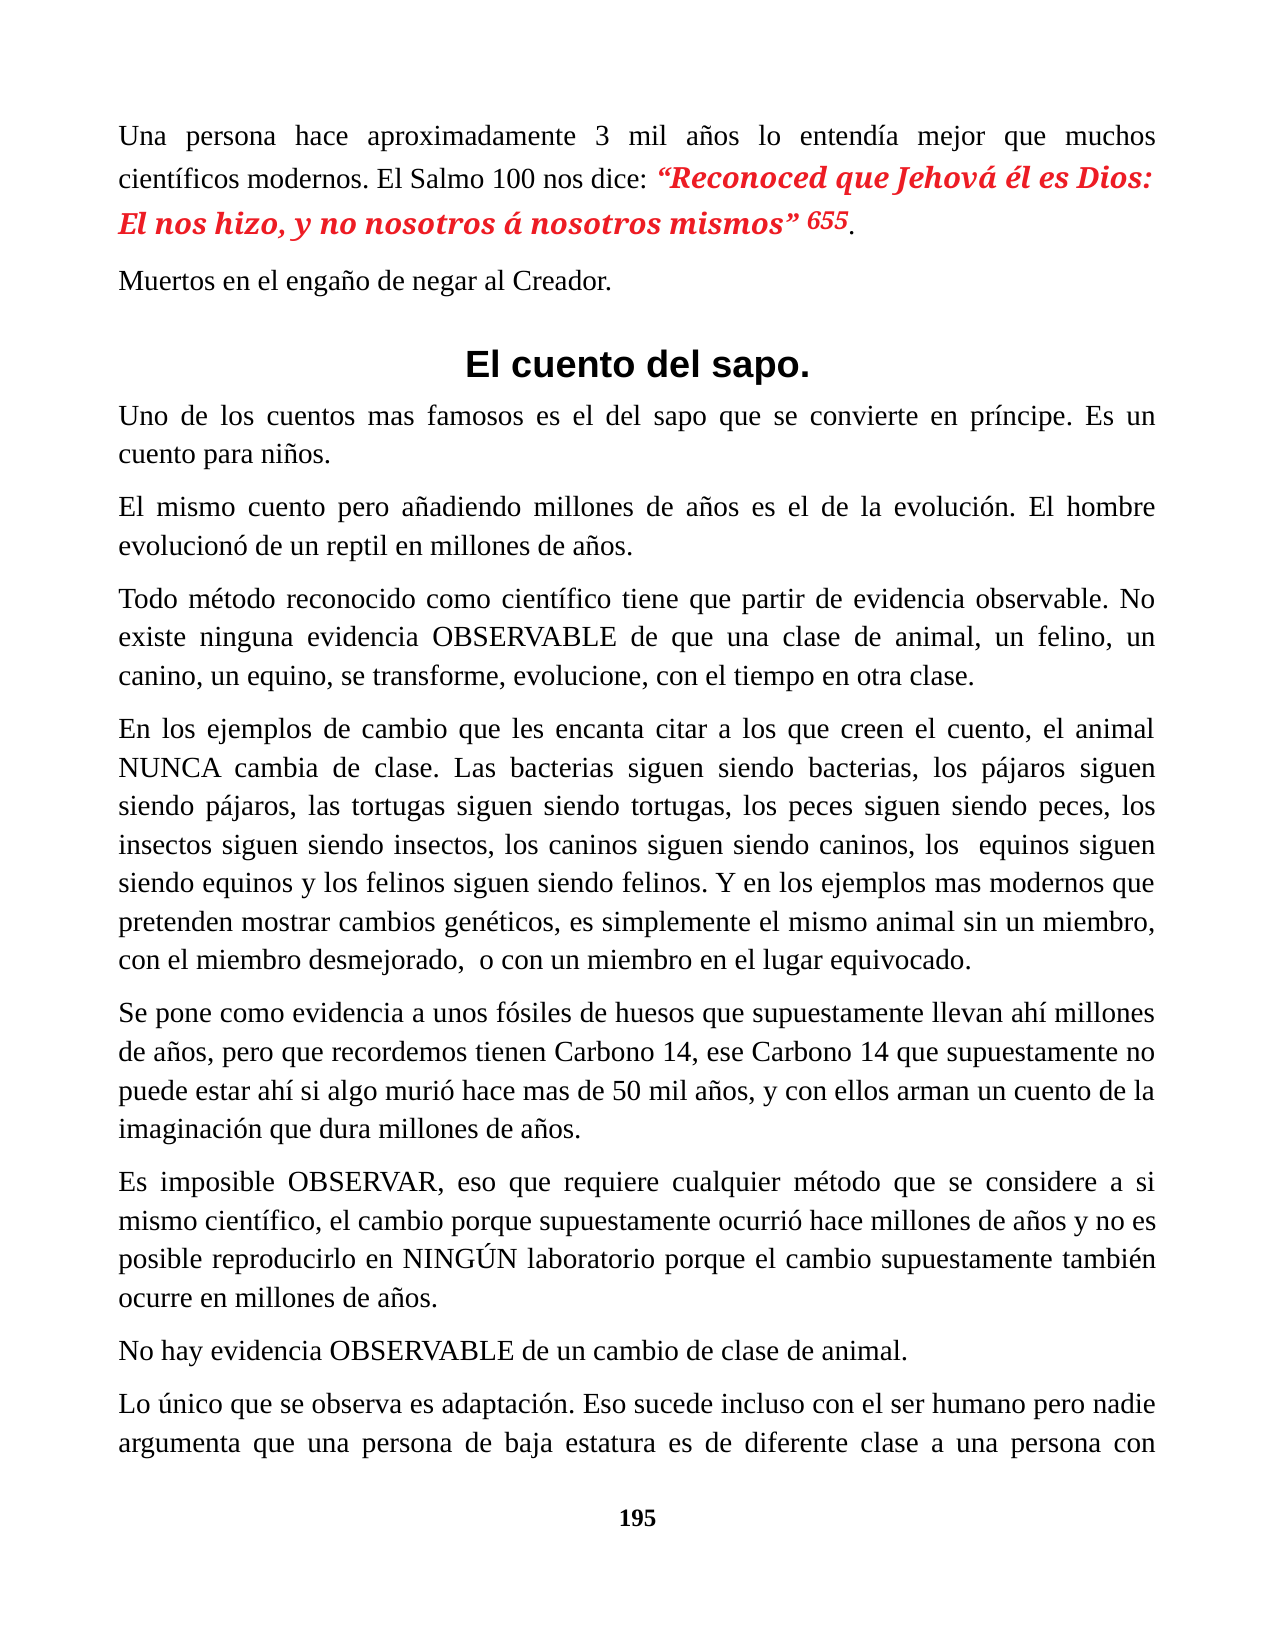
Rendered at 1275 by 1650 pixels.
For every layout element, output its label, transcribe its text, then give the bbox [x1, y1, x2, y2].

text Una persona hace aproximadamente 3 mil años lo entendía mejor que muchos científicos modernos. El Salmo 100 nos dice: “Reconoced que Jehová él es Dios: El nos hizo, y no nosotros á nosotros mismos” . [118, 118, 1157, 243]
text En los ejemplos de cambio que les encanta citar a los que creen el cuento, el animal NUNCA cambia de clase. Las bacterias siguen siendo bacterias, los pájaros siguen siendo pájaros, las tortugas siguen siendo tortugas, los peces siguen siendo peces, los insectos siguen siendo insectos, los caninos siguen siendo caninos, los equinos siguen siendo equinos y los felinos siguen siendo felinos. Y en los ejemplos mas modernos que pretenden mostrar cambios genéticos, es simplemente el mismo animal sin un miembro, con el miembro desmejorado, o con un miembro en el lugar equivocado. [118, 711, 1157, 976]
text Lo único que se observa es adaptación. Eso sucede incluso con el ser humano pero nadie argumenta que una persona de baja estatura es de diferente clase a una persona con [118, 1386, 1157, 1458]
text El mismo cuento pero añadiendo millones de años es el de la evolución. El hombre evolucionó de un reptil en millones de años. [118, 489, 1157, 561]
text Muertos en el engaño de negar al Creador. [118, 263, 1157, 297]
text No hay evidencia OBSERVABLE de un cambio de clase de animal. [118, 1333, 1157, 1367]
text Es imposible OBSERVAR, eso que requiere cualquier método que se considere a si mismo científico, el cambio porque supuestamente ocurrió hace millones de años y no es posible reproducirlo en NINGÚN laboratorio porque el cambio supuestamente también ocurre en millones de años. [118, 1164, 1157, 1313]
text Uno de los cuentos mas famosos es el del sapo que se convierte en príncipe. Es un cuento para niños. [118, 398, 1157, 470]
text Se pone como evidencia a unos fósiles de huesos que supuestamente llevan ahí millones de años, pero que recordemos tienen Carbono 14, ese Carbono 14 que supuestamente no puede estar ahí si algo murió hace mas de 50 mil años, y con ellos arman un cuento de la imaginación que dura millones de años. [118, 996, 1157, 1145]
text Todo método reconocido como científico tiene que partir de evidencia observable. No existe ninguna evidencia OBSERVABLE de que una clase de animal, un felino, un canino, un equino, se transforme, evolucione, con el tiempo en otra clase. [118, 581, 1157, 692]
subtitle El cuento del sapo. [118, 342, 1157, 385]
